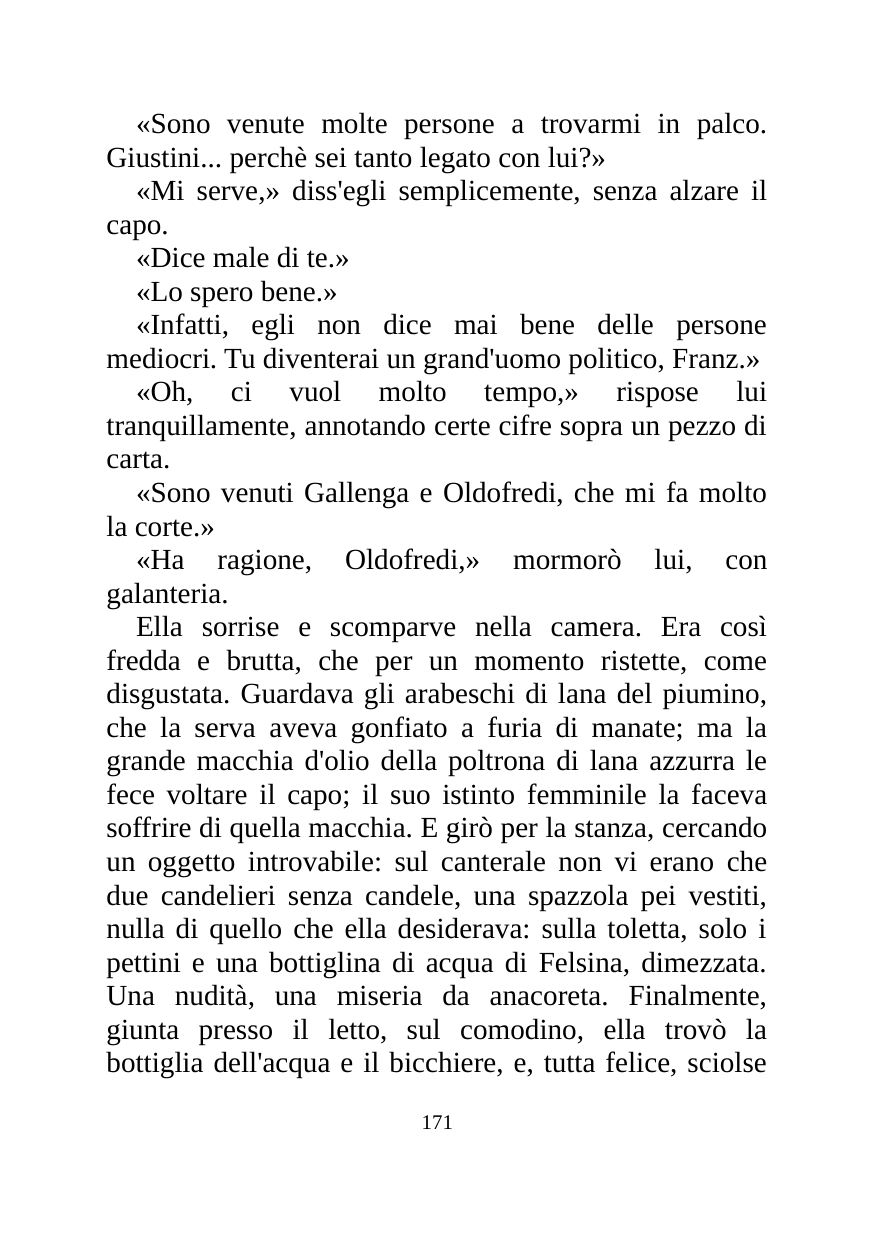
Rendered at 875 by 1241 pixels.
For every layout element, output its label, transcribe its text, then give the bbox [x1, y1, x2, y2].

text «Dice male di te.» [106, 240, 768, 274]
text «Sono venuti Gallenga e Oldofredi, che mi fa molto la corte.» [106, 475, 768, 542]
text «Infatti, egli non dice mai bene delle persone mediocri. Tu diventerai un grand'uomo politico, Franz.» [106, 307, 768, 374]
text Ella sorrise e scomparve nella camera. Era così fredda e brutta, che per un momento ristette, come disgustata. Guardava gli arabeschi di lana del piumino, che la serva aveva gonfiato a furia di manate; ma la grande macchia d'olio della poltrona di lana azzurra le fece voltare il capo; il suo istinto femminile la faceva soffrire di quella macchia. E girò per la stanza, cercando un oggetto introvabile: sul canterale non vi erano che due candelieri senza candele, una spazzola pei vestiti, nulla di quello che ella desiderava: sulla toletta, solo i pettini e una bottiglina di acqua di Felsina, dimezzata. Una nudità, una miseria da anacoreta. Finalmente, giunta presso il letto, sul comodino, ella trovò la bottiglia dell'acqua e il bicchiere, e, tutta felice, sciolse [106, 609, 768, 1079]
text «Mi serve,» diss'egli semplicemente, senza alzare il capo. [106, 173, 768, 240]
text «Oh, ci vuol molto tempo,» rispose lui tranquillamente, annotando certe cifre sopra un pezzo di carta. [106, 374, 768, 475]
text «Ha ragione, Oldofredi,» mormorò lui, con galanteria. [106, 542, 768, 609]
text «Lo spero bene.» [106, 274, 768, 307]
text «Sono venute molte persone a trovarmi in palco. Giustini... perchè sei tanto legato con lui?» [106, 106, 768, 173]
